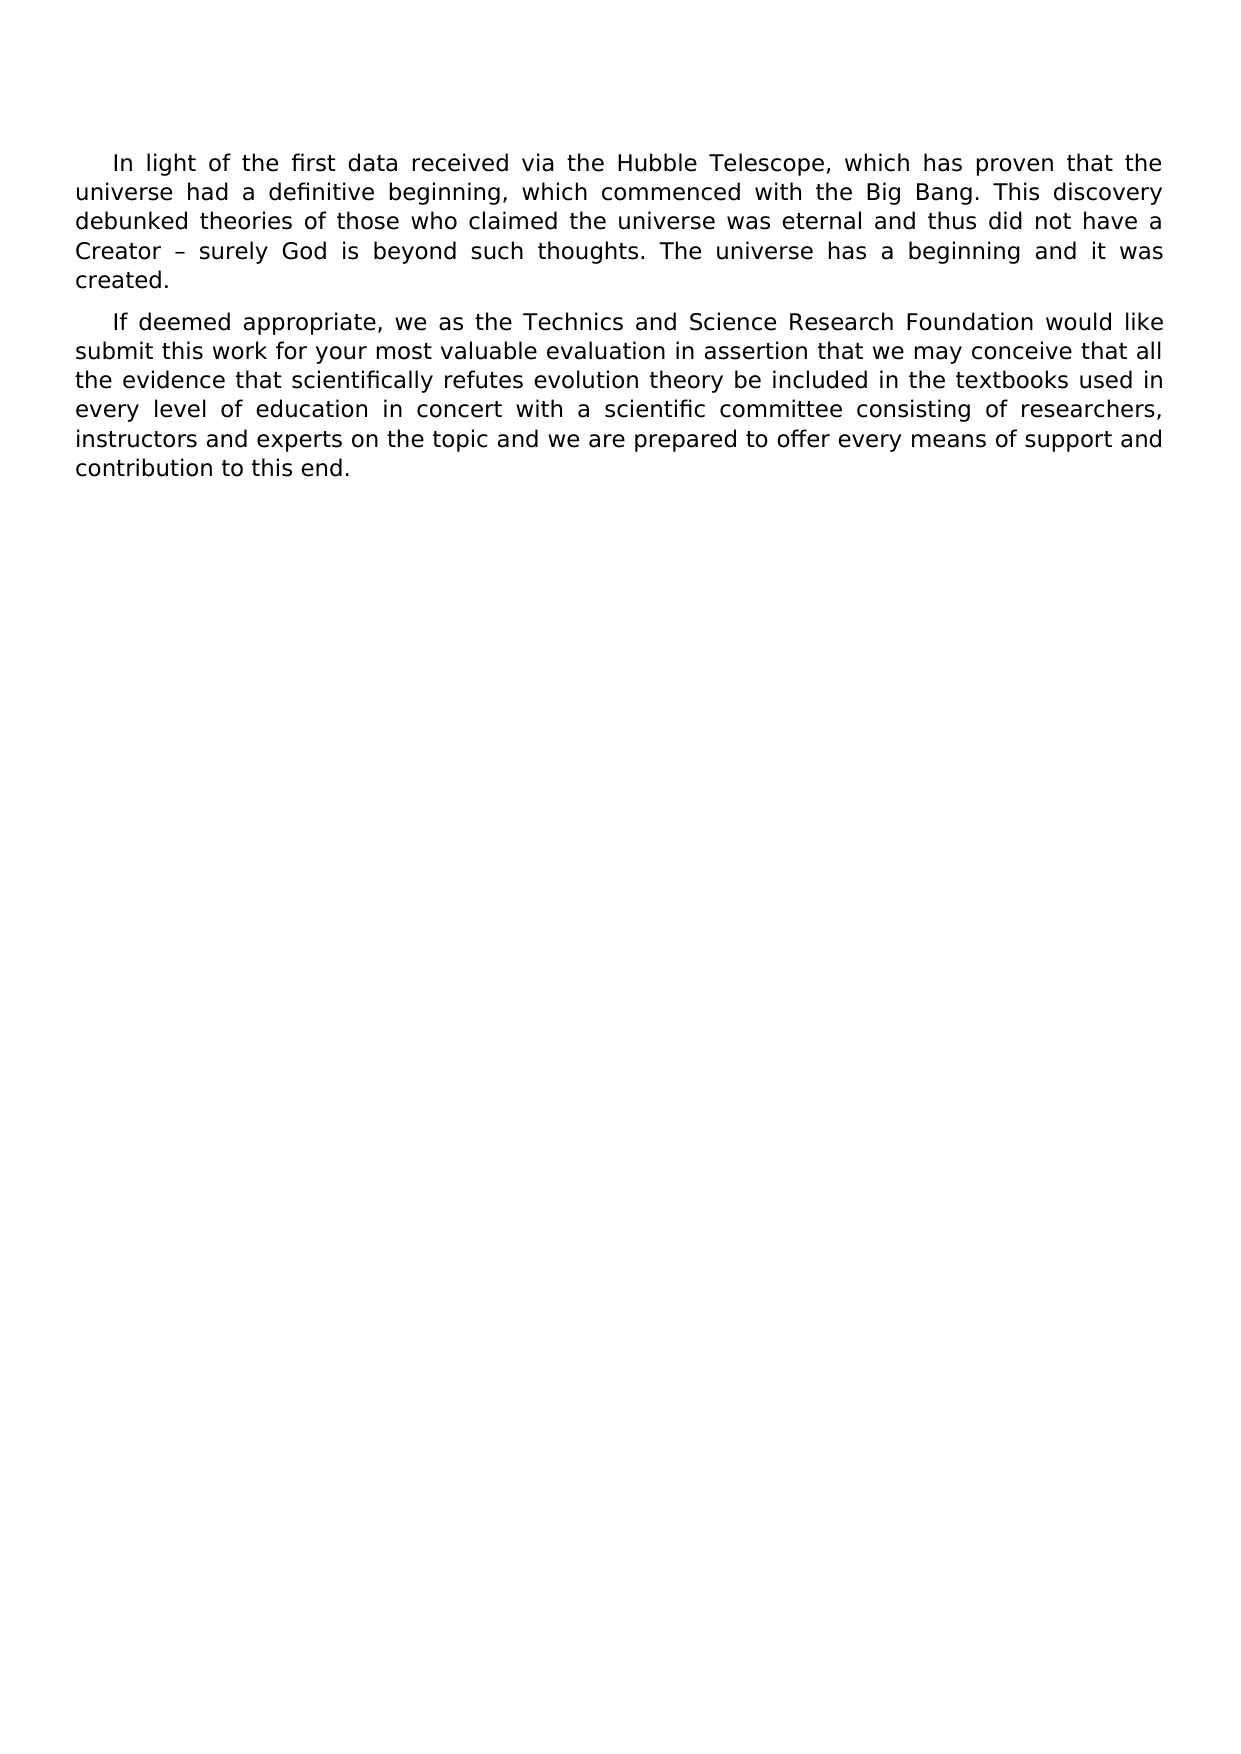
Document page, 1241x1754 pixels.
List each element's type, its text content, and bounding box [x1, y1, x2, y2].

text If deemed appropriate, we as the Technics and Science Research Foundation would like submit this work for your most valuable evaluation in assertion that we may conceive that all the evidence that scientifically refutes evolution theory be included in the textbooks used in every level of education in concert with a scientific committee consisting of researchers, instructors and experts on the topic and we are prepared to offer every means of support and contribution to this end. [75, 309, 1165, 482]
text In light of the first data received via the Hubble Telescope, which has proven that the universe had a definitive beginning, which commenced with the Big Bang. This discovery debunked theories of those who claimed the universe was eternal and thus did not have a Creator – surely God is beyond such thoughts. The universe has a beginning and it was created. [75, 150, 1165, 294]
